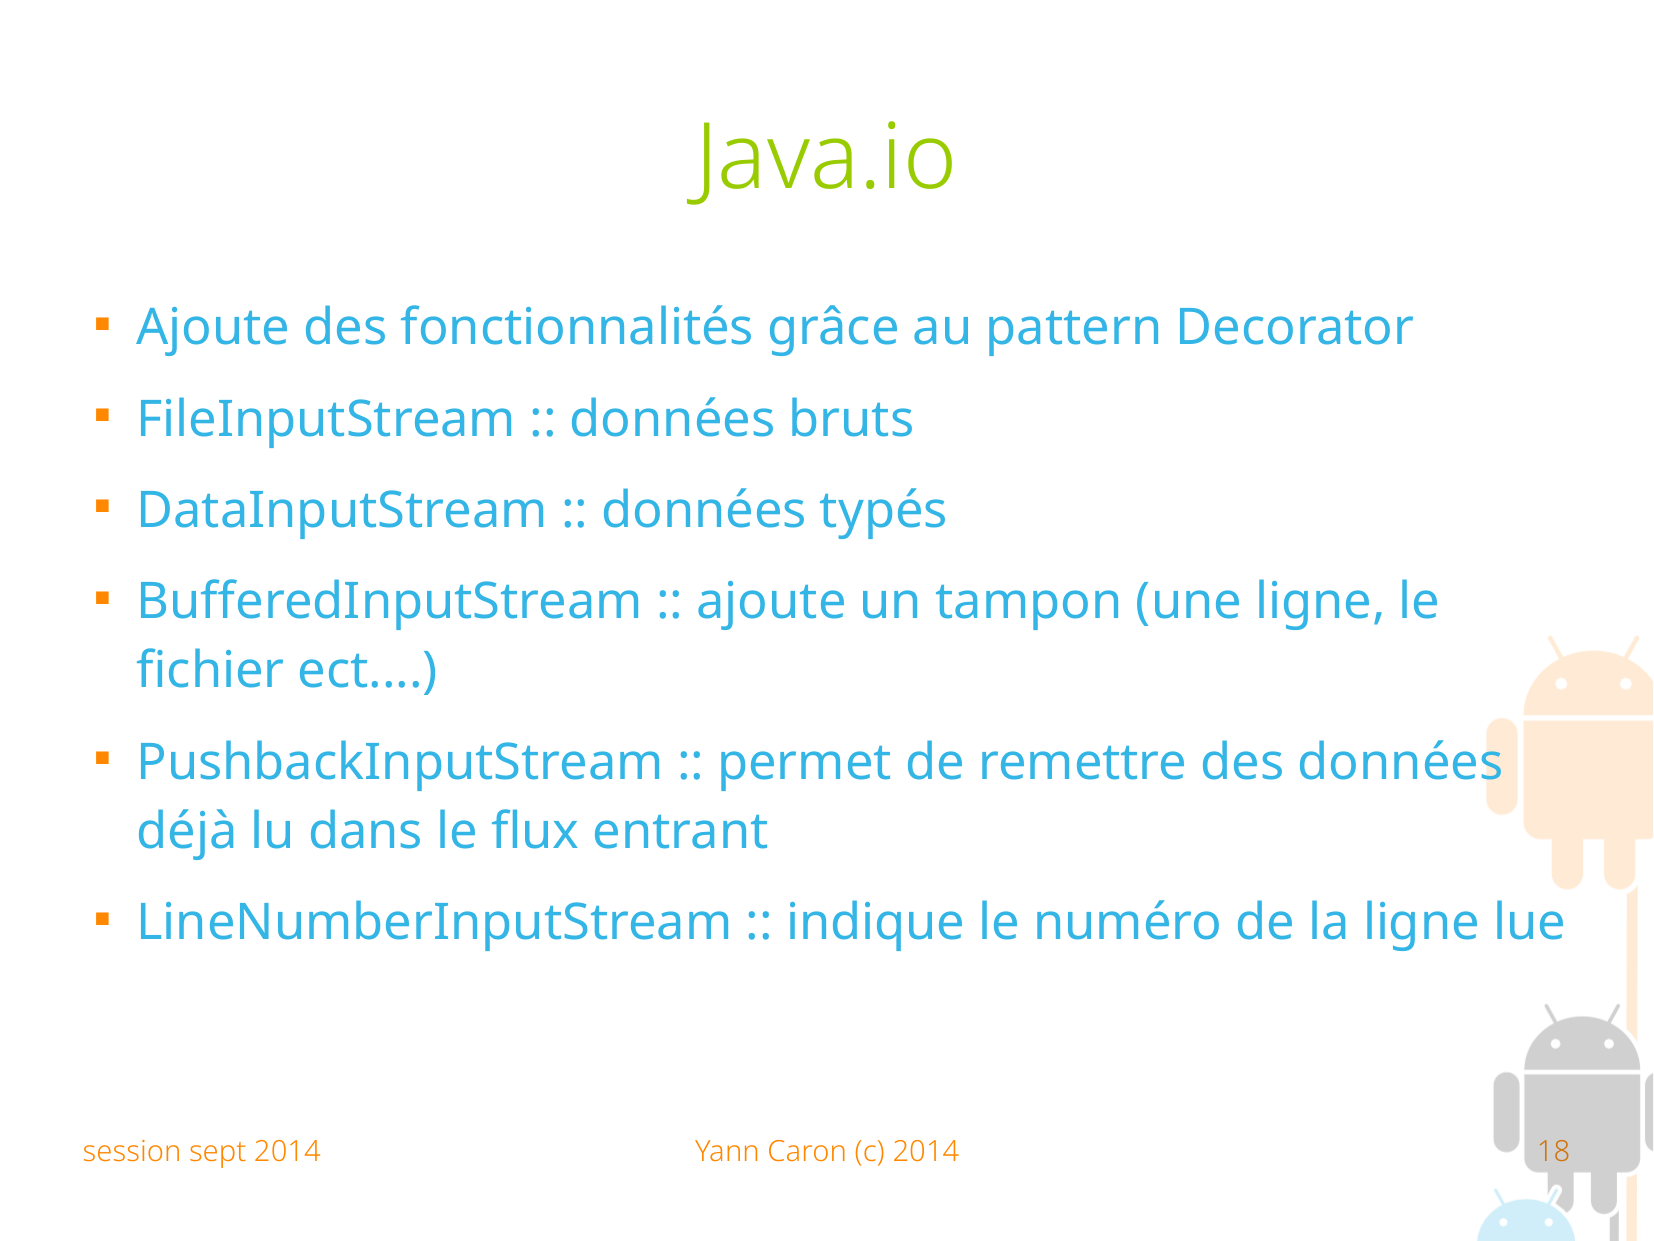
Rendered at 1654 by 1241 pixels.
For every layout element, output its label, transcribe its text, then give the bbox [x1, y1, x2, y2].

list Ajoute des fonctionnalités grâce au pattern Decorator FileInputStream :: données bruts DataInputStream :: données typés BufferedInputStream :: ajoute un tampon (une ligne, le fichier ect....) PushbackInputStream :: permet de remettre des données déjà lu dans le flux entrant LineNumberInputStream :: indique le numéro de la ligne lue [82, 290, 1571, 1010]
title Java.io [82, 49, 1571, 257]
picture [240, 423, 1654, 1241]
